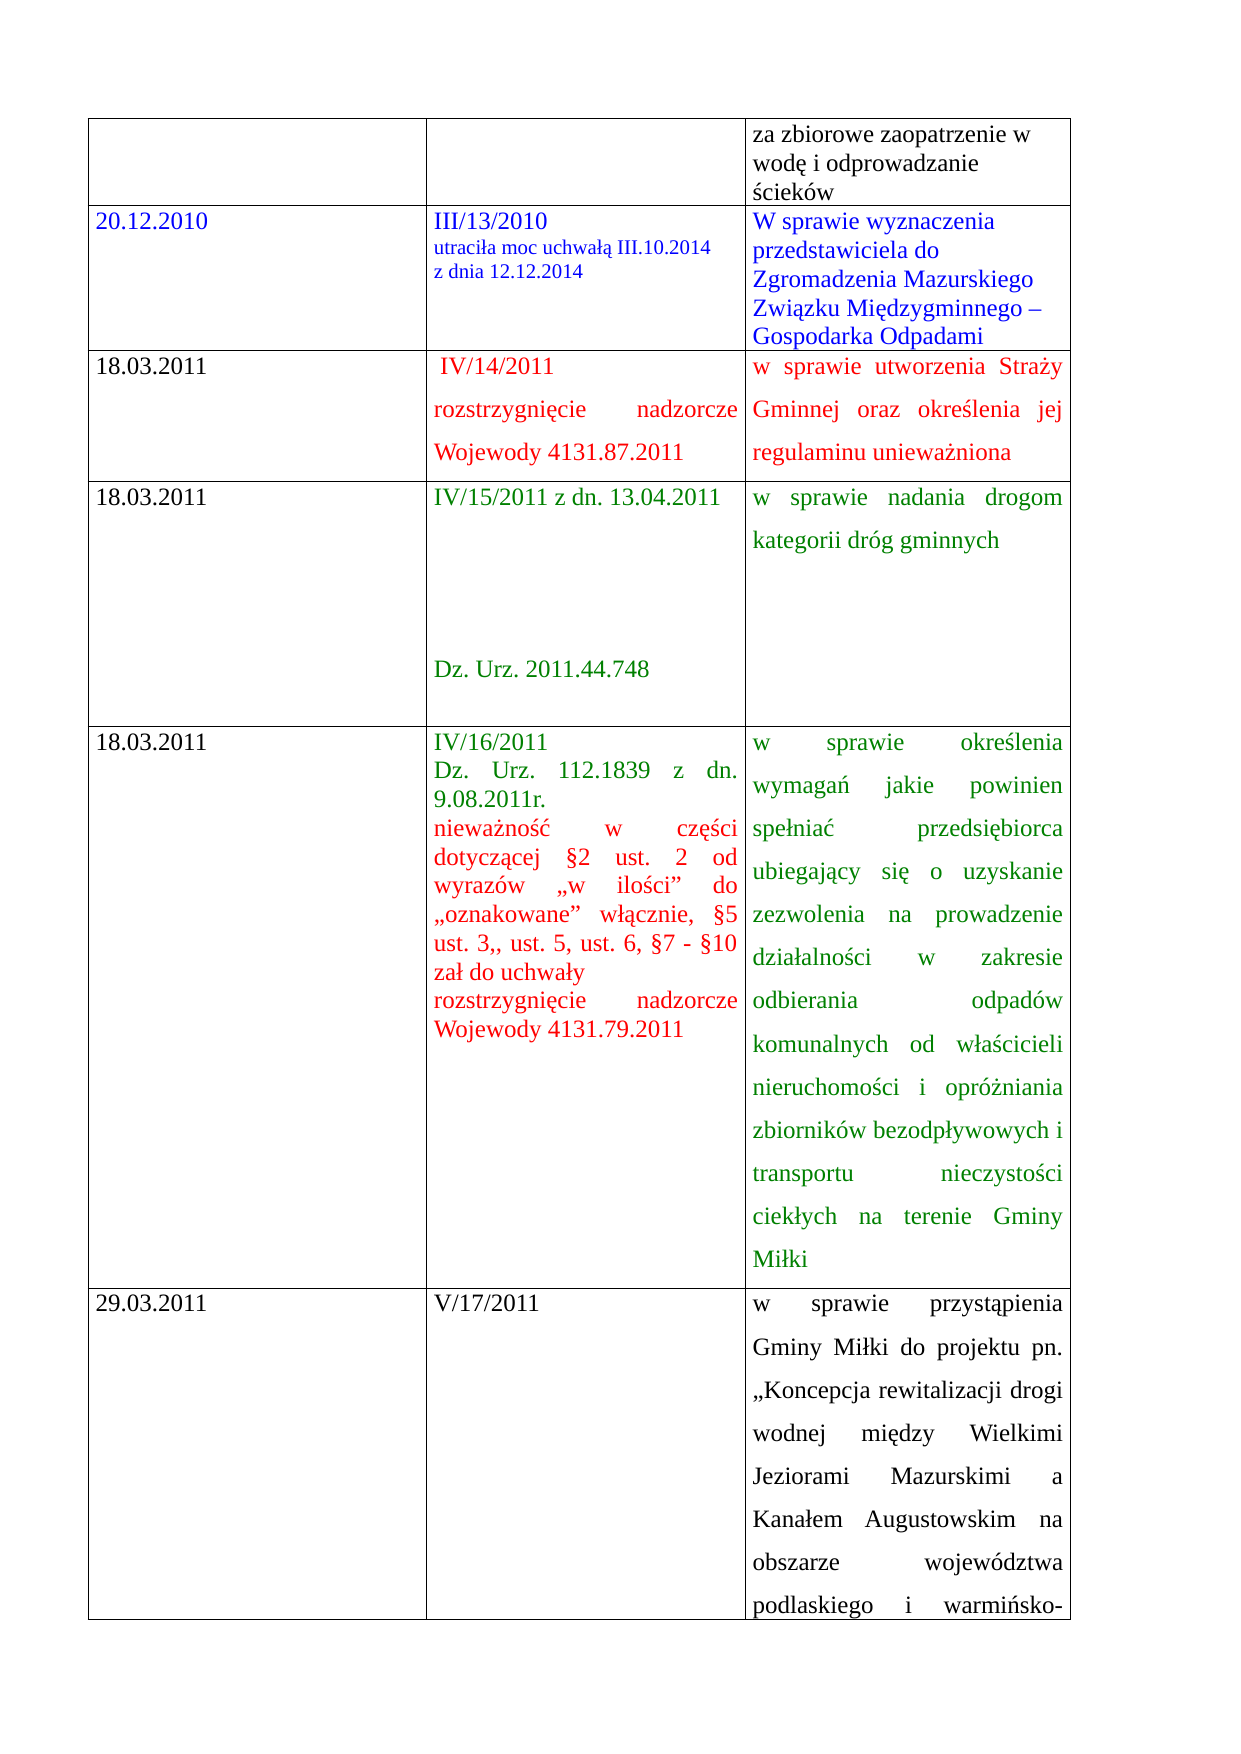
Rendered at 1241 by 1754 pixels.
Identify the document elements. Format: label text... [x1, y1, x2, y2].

table_cell w sprawie nadania drogom kategorii dróg gminnych [746, 482, 1070, 726]
table_cell IV/15/2011 z dn. 13.04.2011 Dz. Urz. 2011.44.748 [427, 482, 745, 726]
table_cell V/17/2011 [427, 1289, 745, 1619]
table_cell 18.03.2011 [89, 351, 426, 481]
table_cell 20.12.2010 [89, 206, 426, 350]
table_cell W sprawie wyznaczenia przedstawiciela do Zgromadzenia Mazurskiego Związku Międzygminnego – Gospodarka Odpadami [746, 206, 1070, 350]
table_cell w sprawie przystąpienia Gminy Miłki do projektu pn. „Koncepcja rewitalizacji drogi wodnej między Wielkimi Jeziorami Mazurskimi a Kanałem Augustowskim na obszarze województwa podlaskiego i warmińsko- [746, 1289, 1070, 1619]
table_cell 18.03.2011 [89, 482, 426, 726]
table_cell [427, 119, 745, 205]
table_cell w sprawie utworzenia Straży Gminnej oraz określenia jej regulaminu unieważniona [746, 351, 1070, 481]
table_cell IV/14/2011 rozstrzygnięcie nadzorcze Wojewody 4131.87.2011 [427, 351, 745, 481]
table_cell 29.03.2011 [89, 1289, 426, 1619]
table_cell IV/16/2011 Dz. Urz. 112.1839 z dn. 9.08.2011r. nieważność w części dotyczącej §2 ust. 2 od wyrazów „w ilości” do „oznakowane” włącznie, §5 ust. 3,, ust. 5, ust. 6, §7 - §10 zał do uchwały rozstrzygnięcie nadzorcze Wojewody 4131.79.2011 [427, 727, 745, 1287]
table_cell za zbiorowe zaopatrzenie w wodę i odprowadzanie ścieków [746, 119, 1070, 205]
table_cell [89, 119, 426, 205]
table_cell w sprawie określenia wymagań jakie powinien spełniać przedsiębiorca ubiegający się o uzyskanie zezwolenia na prowadzenie działalności w zakresie odbierania odpadów komunalnych od właścicieli nieruchomości i opróżniania zbiorników bezodpływowych i transportu nieczystości ciekłych na terenie Gminy Miłki [746, 727, 1070, 1287]
table_cell III/13/2010 utraciła moc uchwałą III.10.2014 z dnia 12.12.2014 [427, 206, 745, 350]
table_cell 18.03.2011 [89, 727, 426, 1287]
